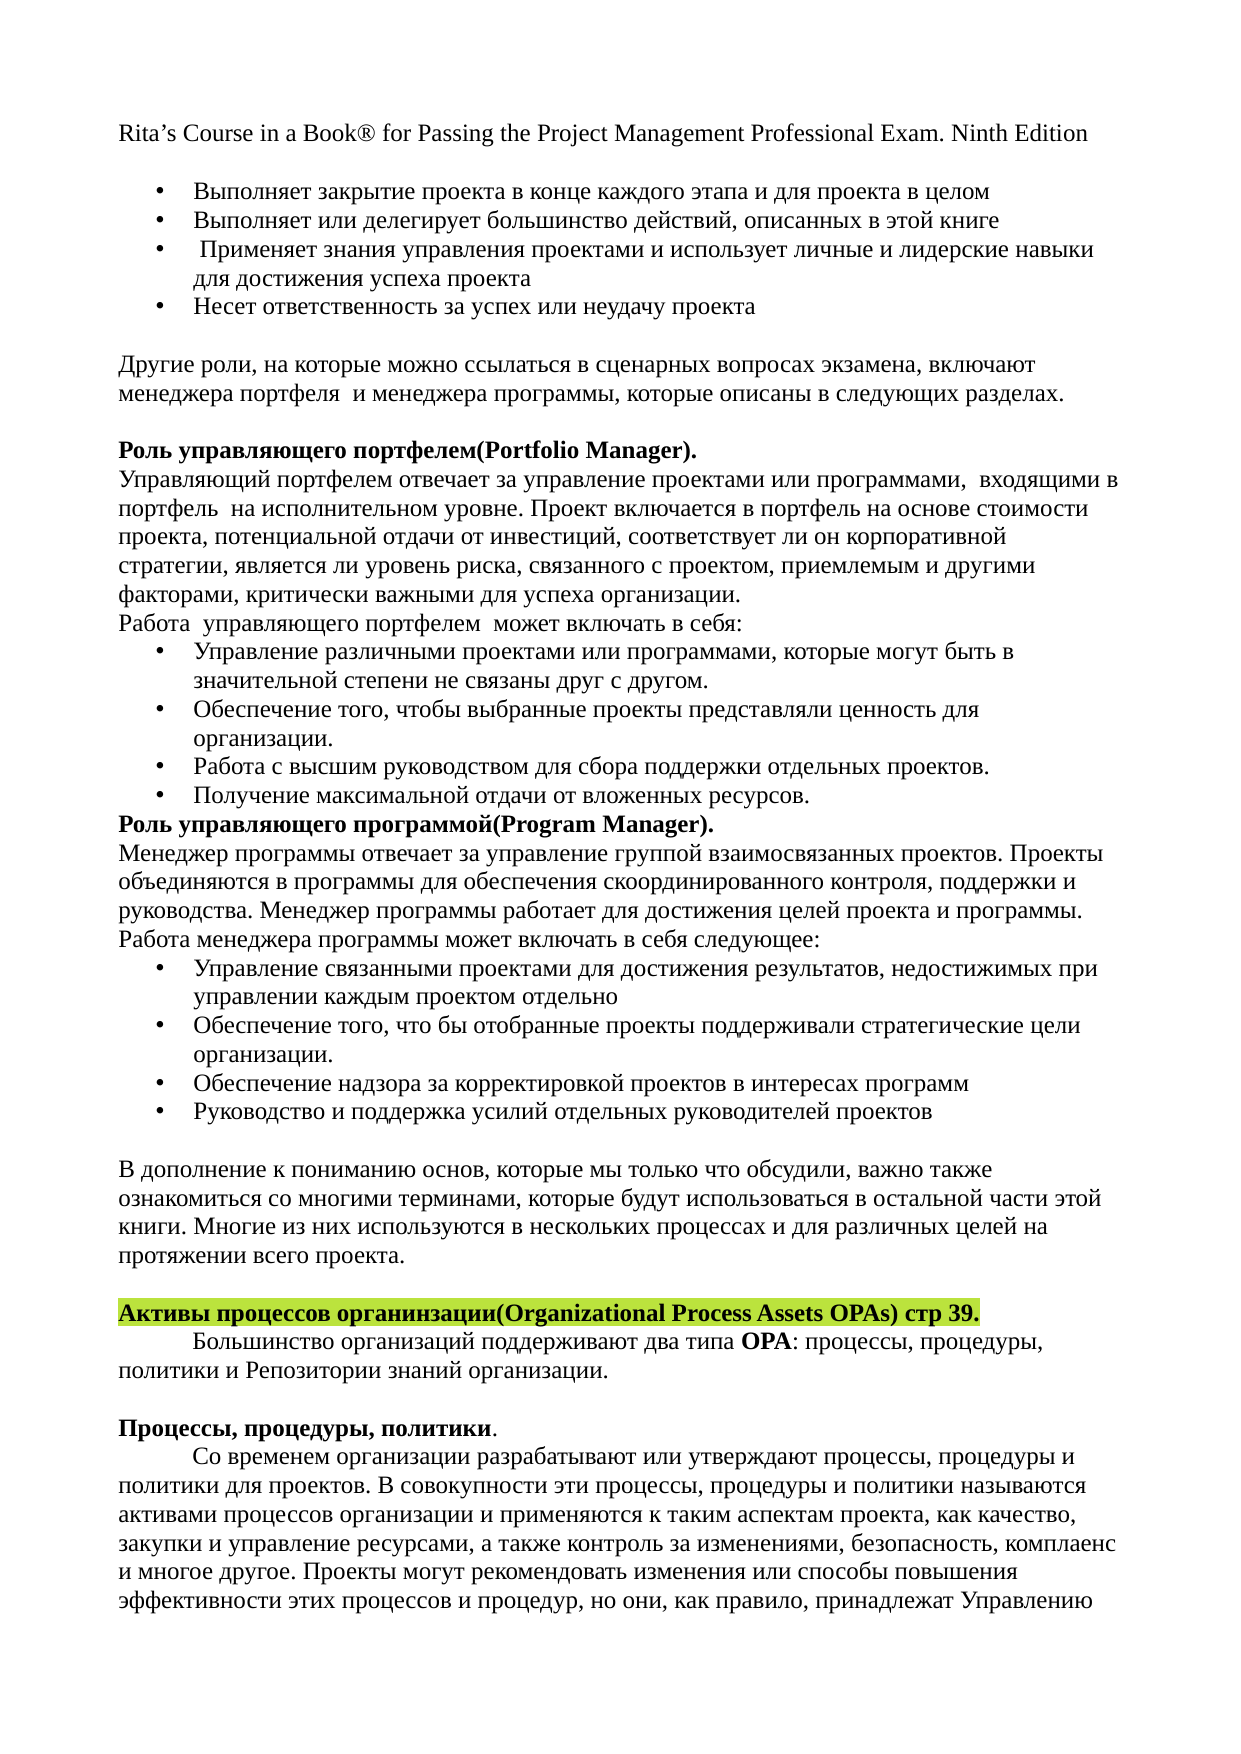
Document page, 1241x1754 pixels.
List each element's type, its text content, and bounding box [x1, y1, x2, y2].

list Управление различными проектами или программами, которые могут быть в значительной степени не связаны друг с другом. [156, 636, 1122, 694]
list Руководство и поддержка усилий отдельных руководителей проектов [156, 1096, 1122, 1125]
text Другие роли, на которые можно ссылаться в сценарных вопросах экзамена, включают менеджера портфеля и менеджера программы, которые описаны в следующих разделах. [118, 349, 1122, 406]
list Обеспечение надзора за корректировкой проектов в интересах программ [156, 1068, 1122, 1096]
list Выполняет закрытие проекта в конце каждого этапа и для проекта в целом [156, 176, 1122, 205]
text Активы процессов органинзации(Organizational Process Assets OPAs) стр 39. [118, 1298, 1122, 1326]
list Несет ответственность за успех или неудачу проекта [156, 291, 1122, 320]
text В дополнение к пониманию основ, которые мы только что обсудили, важно также ознакомиться со многими терминами, которые будут использоваться в остальной части этой книги. Многие из них используются в нескольких процессах и для различных целей на протяжении всего проекта. [118, 1154, 1122, 1269]
text Работа менеджера программы может включать в себя следующее: [118, 924, 1122, 953]
text Большинство организаций поддерживают два типа OPA: процессы, процедуры, политики и Репозитории знаний организации. [118, 1326, 1122, 1384]
list Работа с высшим руководством для сбора поддержки отдельных проектов. [156, 751, 1122, 780]
list Обеспечение того, чтобы выбранные проекты представляли ценность для организации. [156, 694, 1122, 751]
text Работа управляющего портфелем может включать в себя: [118, 608, 1122, 636]
list Применяет знания управления проектами и использует личные и лидерские навыки для достижения успеха проекта [156, 234, 1122, 291]
text Процессы, процедуры, политики. [118, 1413, 1122, 1441]
text Роль управляющего программой(Program Manager). [118, 809, 1122, 838]
list Выполняет или делегирует большинство действий, описанных в этой книге [156, 205, 1122, 234]
text Управляющий портфелем отвечает за управление проектами или программами, входящими в портфель на исполнительном уровне. Проект включается в портфель на основе стоимости проекта, потенциальной отдачи от инвестиций, соответствует ли он корпоративной стратегии, является ли уровень риска, связанного с проектом, приемлемым и другими факторами, критически важными для успеха организации. [118, 464, 1122, 608]
text Роль управляющего портфелем(Portfolio Manager). [118, 435, 1122, 464]
text Со временем организации разрабатывают или утверждают процессы, процедуры и политики для проектов. В совокупности эти процессы, процедуры и политики называются активами процессов организации и применяются к таким аспектам проекта, как качество, закупки и управление ресурсами, а также контроль за изменениями, безопасность, комплаенс и многое другое. Проекты могут рекомендовать изменения или способы повышения эффективности этих процессов и процедур, но они, как правило, принадлежат Управлению [118, 1441, 1122, 1614]
list Обеспечение того, что бы отобранные проекты поддерживали стратегические цели организации. [156, 1010, 1122, 1068]
list Управление связанными проектами для достижения результатов, недостижимых при управлении каждым проектом отдельно [156, 953, 1122, 1010]
text Менеджер программы отвечает за управление группой взаимосвязанных проектов. Проекты объединяются в программы для обеспечения скоординированного контроля, поддержки и руководства. Менеджер программы работает для достижения целей проекта и программы. [118, 838, 1122, 924]
list Получение максимальной отдачи от вложенных ресурсов. [156, 780, 1122, 809]
